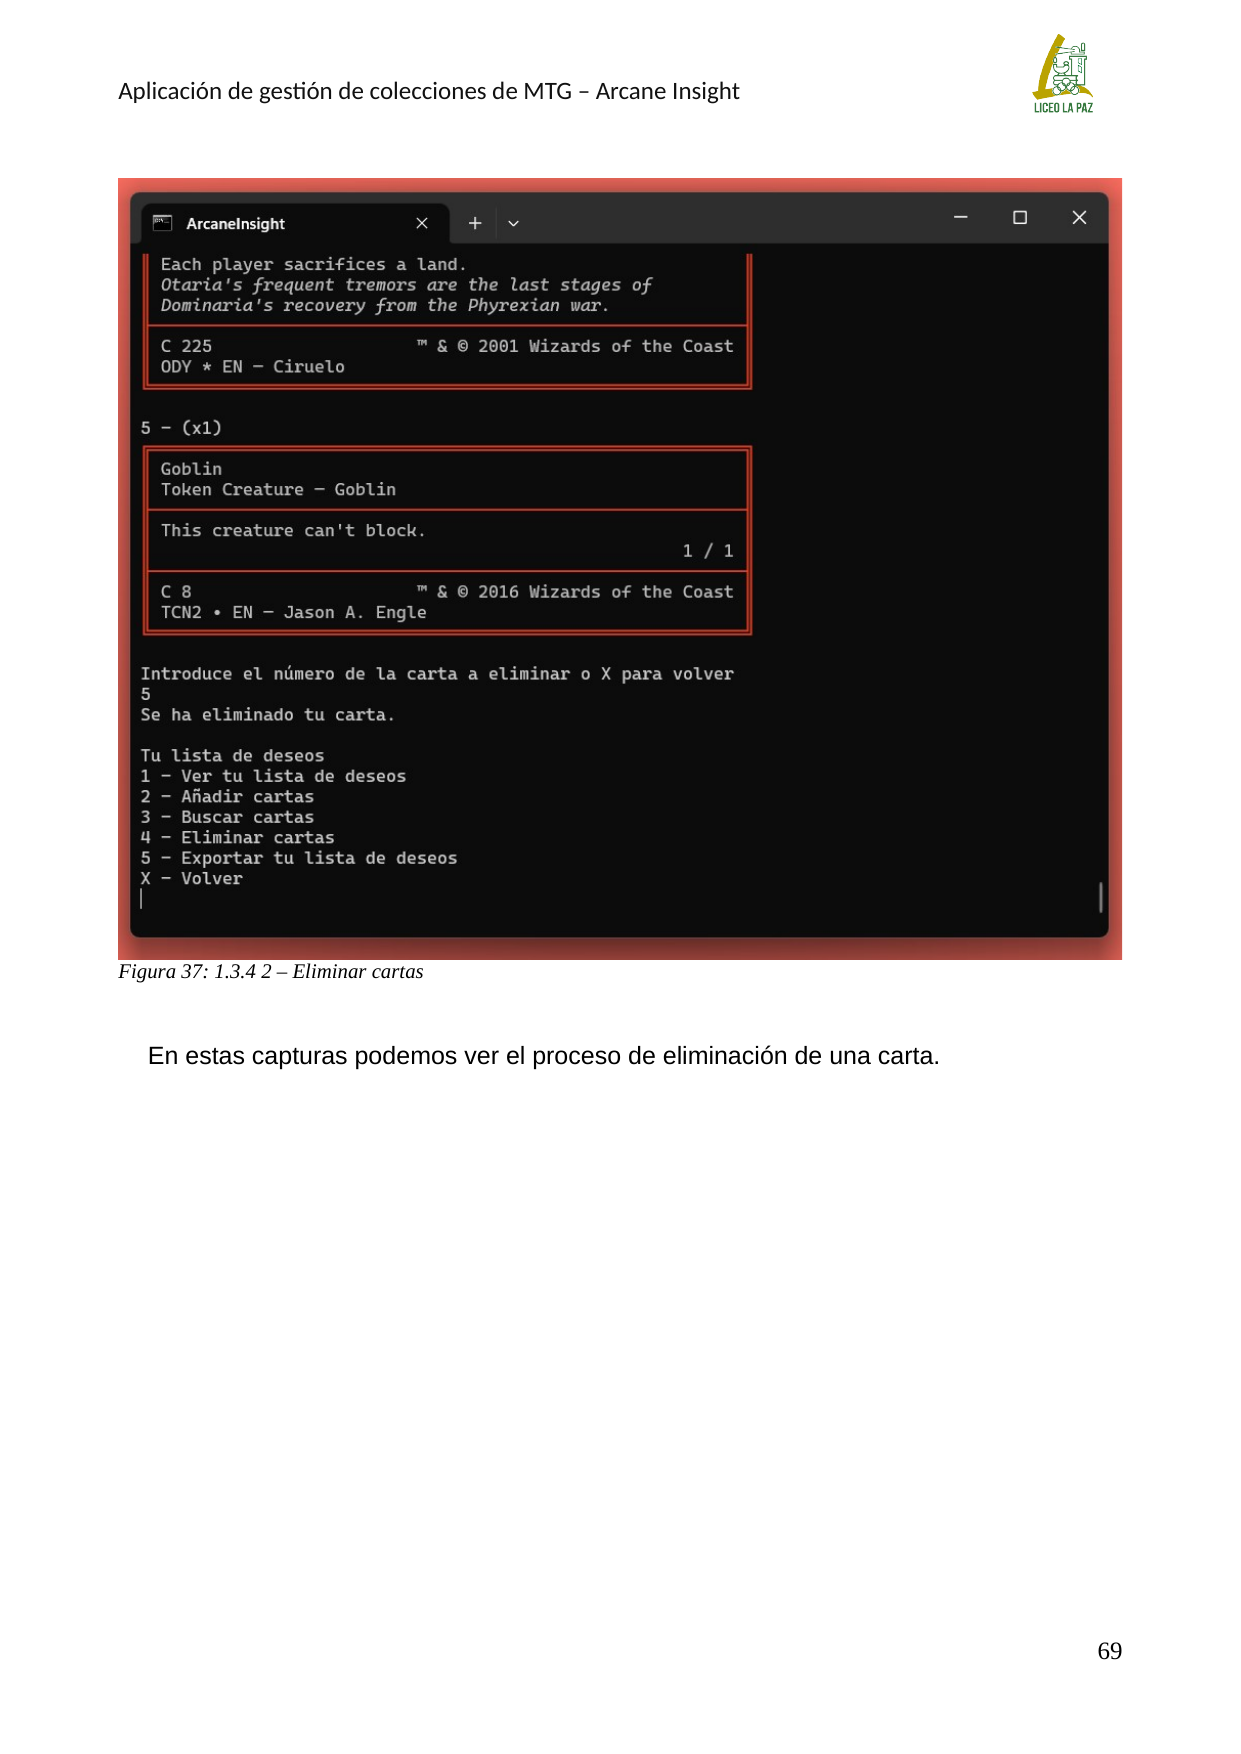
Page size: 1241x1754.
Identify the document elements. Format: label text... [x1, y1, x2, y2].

picture [1025, 26, 1100, 121]
picture [118, 178, 1123, 960]
text Figura 37: 1.3.4 2 – Eliminar cartas [118, 960, 1122, 983]
text En estas capturas podemos ver el proceso de eliminación de una carta. [118, 1041, 1122, 1070]
